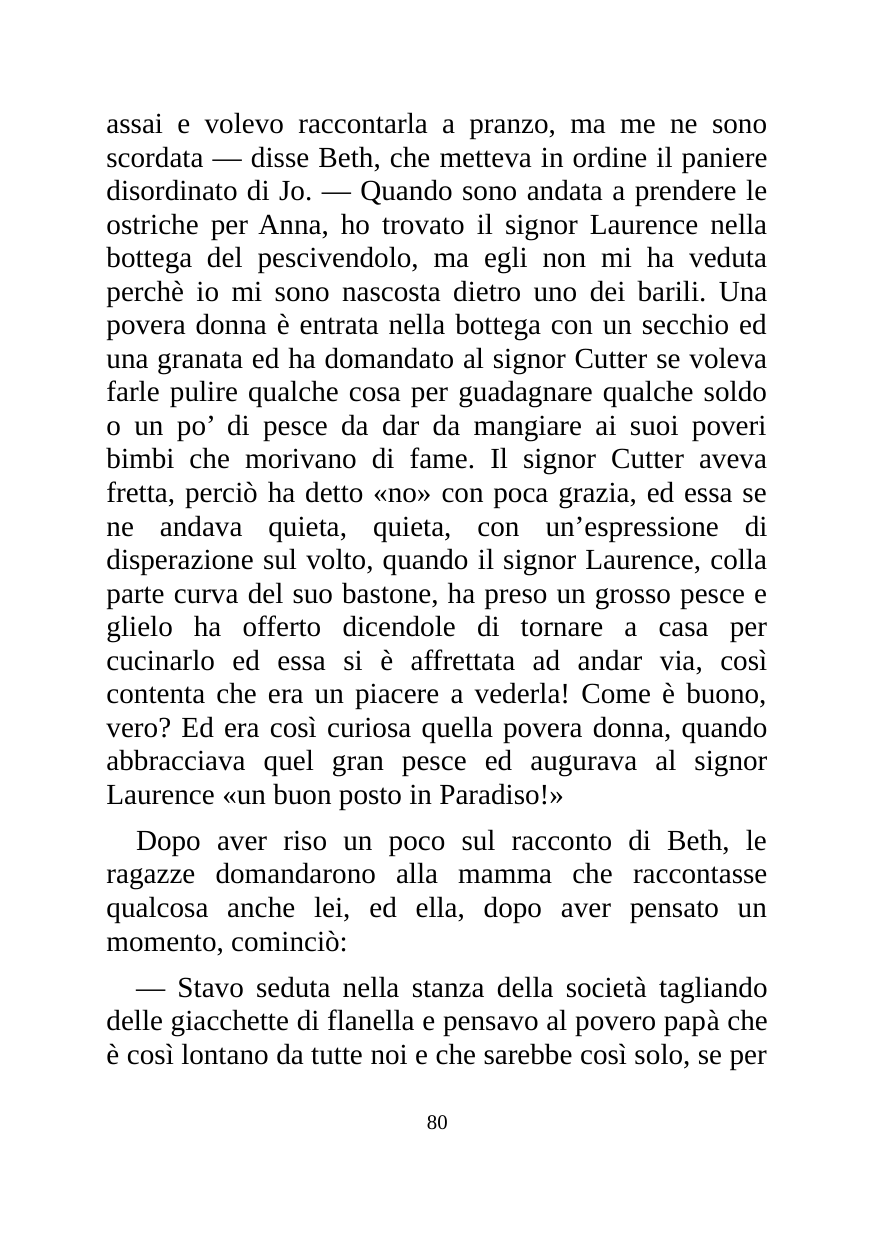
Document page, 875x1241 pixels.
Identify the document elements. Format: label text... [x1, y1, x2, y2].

text — Stavo seduta nella stanza della società tagliando delle giacchette di flanella e pensavo al povero papà che è così lontano da tutte noi e che sarebbe così solo, se per [106, 970, 768, 1070]
text Dopo aver riso un poco sul racconto di Beth, le ragazze domandarono alla mamma che raccontasse qualcosa anche lei, ed ella, dopo aver pensato un momento, cominciò: [106, 823, 768, 957]
text assai e volevo raccontarla a pranzo, ma me ne sono scordata — disse Beth, che metteva in ordine il paniere disordinato di Jo. — Quando sono andata a prendere le ostriche per Anna, ho trovato il signor Laurence nella bottega del pescivendolo, ma egli non mi ha veduta perchè io mi sono nascosta dietro uno dei barili. Una povera donna è entrata nella bottega con un secchio ed una granata ed ha domandato al signor Cutter se voleva farle pulire qualche cosa per guadagnare qualche soldo o un po’ di pesce da dar da mangiare ai suoi poveri bimbi che morivano di fame. Il signor Cutter aveva fretta, perciò ha detto «no» con poca grazia, ed essa se ne andava quieta, quieta, con un’espressione di disperazione sul volto, quando il signor Laurence, colla parte curva del suo bastone, ha preso un grosso pesce e glielo ha offerto dicendole di tornare a casa per cucinarlo ed essa si è affrettata ad andar via, così contenta che era un piacere a vederla! Come è buono, vero? Ed era così curiosa quella povera donna, quando abbracciava quel gran pesce ed augurava al signor Laurence «un buon posto in Paradiso!» [106, 106, 768, 811]
